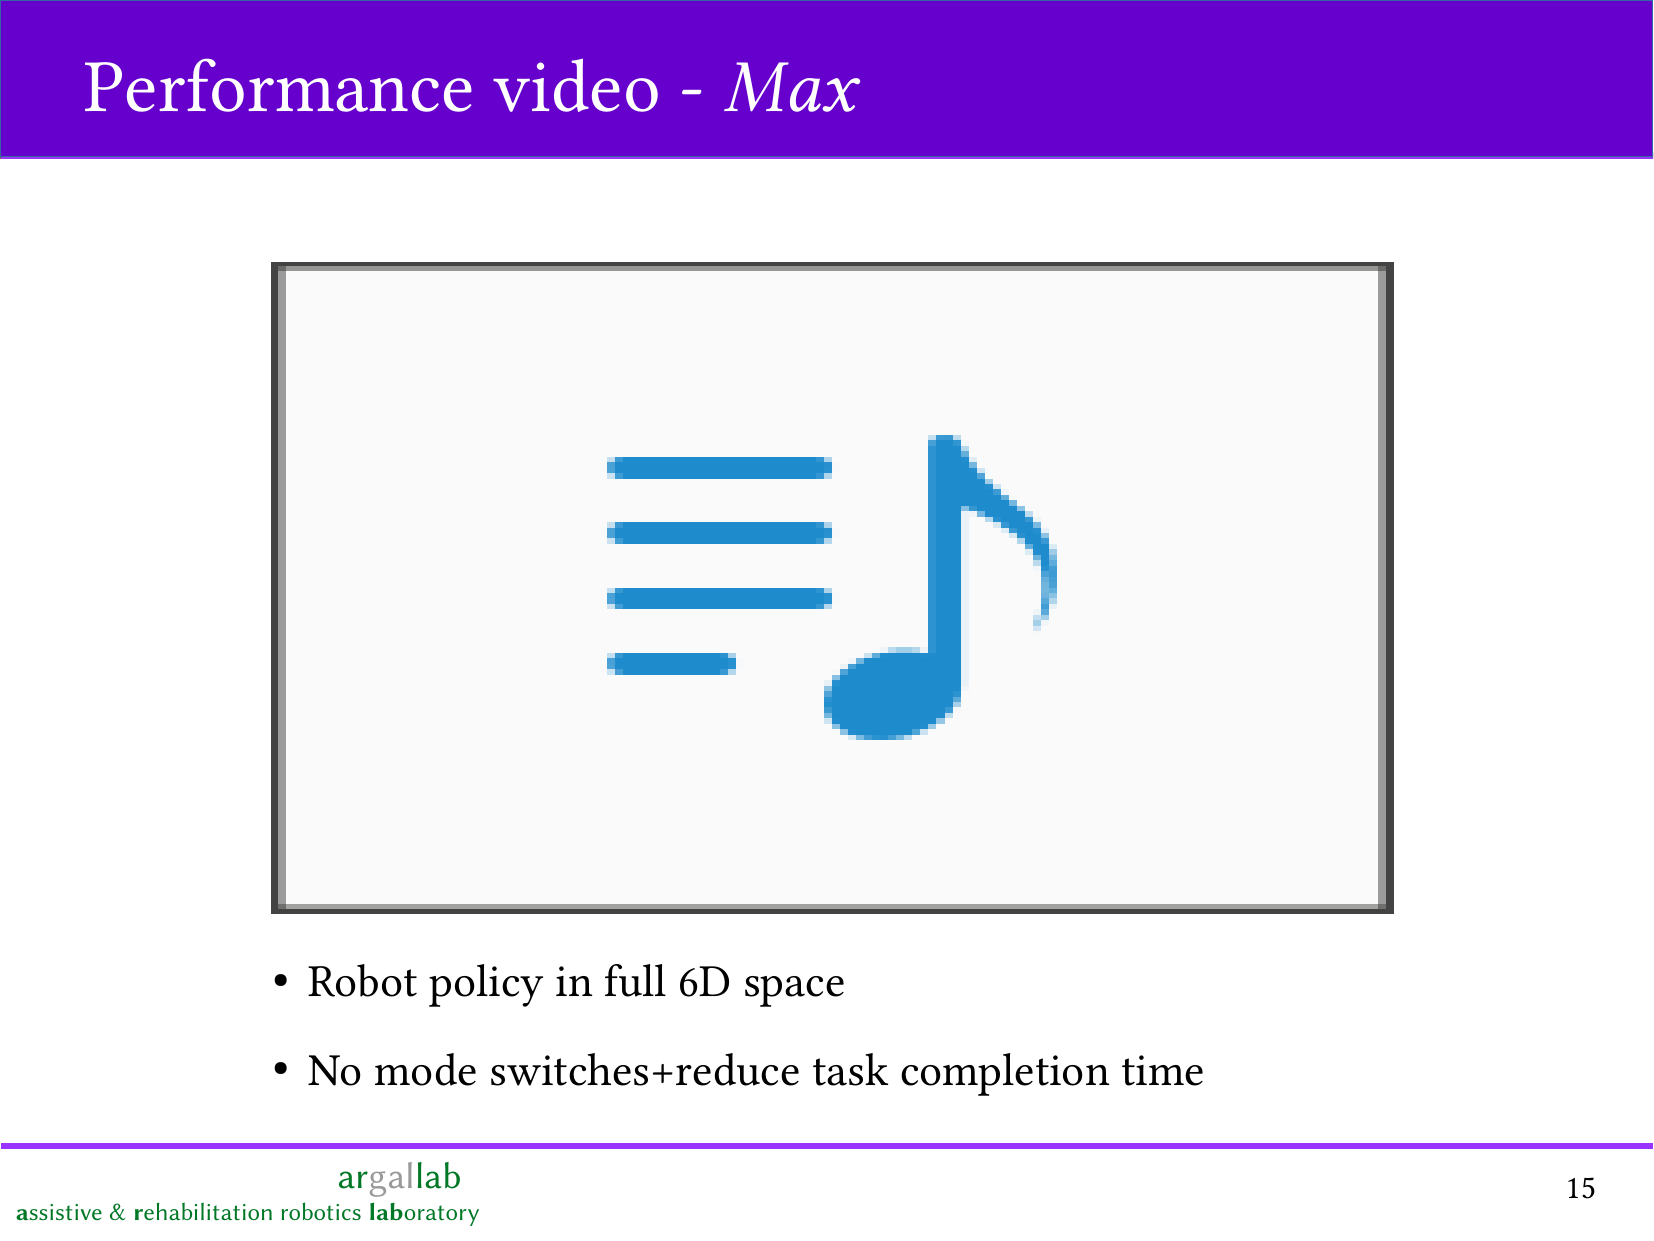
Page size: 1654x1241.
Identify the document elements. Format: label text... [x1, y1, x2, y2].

text_box [270, 261, 1396, 916]
text_box Robot policy in full 6D space No mode switches+reduce task completion time [258, 948, 1221, 1120]
text_box Performance video - Max [69, 36, 1621, 138]
